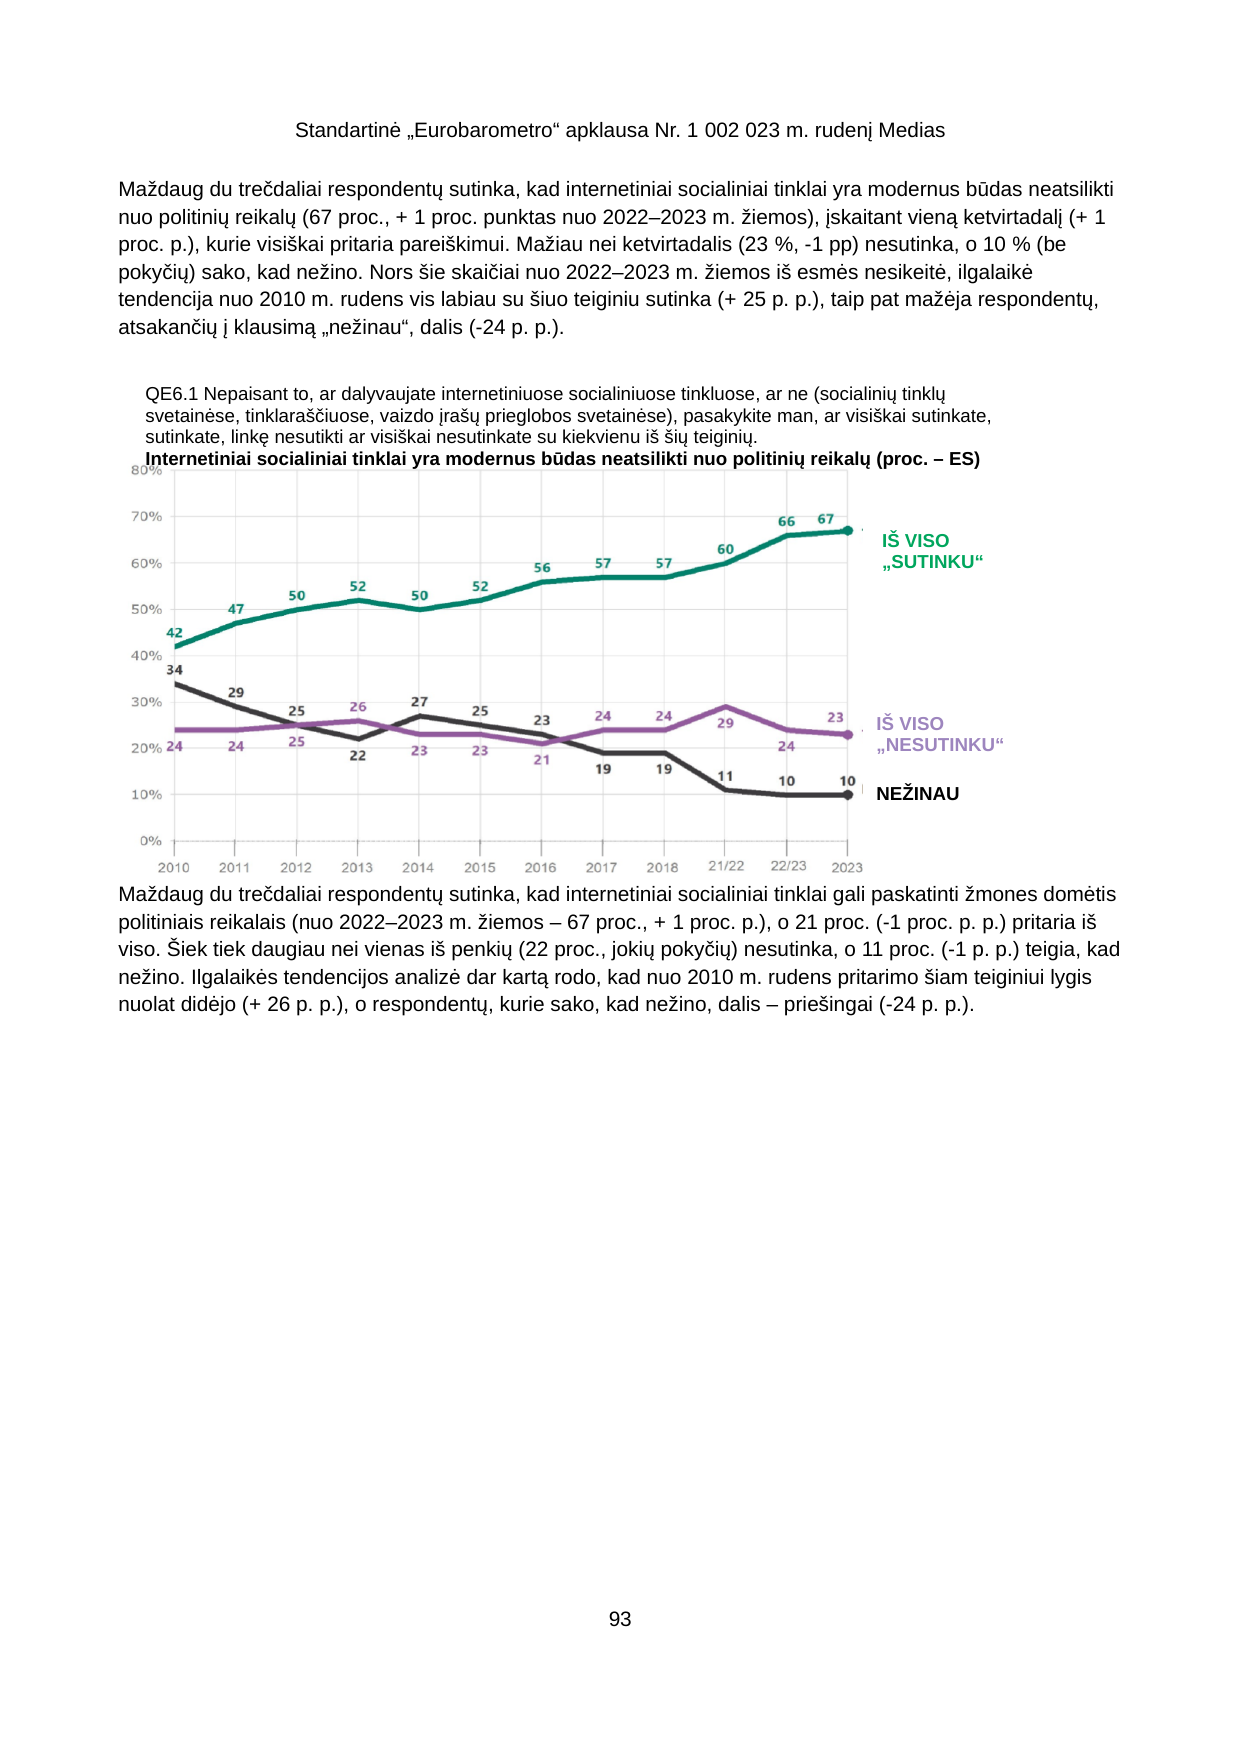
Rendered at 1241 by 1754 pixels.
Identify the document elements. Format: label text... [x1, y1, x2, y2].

text Maždaug du trečdaliai respondentų sutinka, kad internetiniai socialiniai tinklai gali paskatinti žmones domėtis politiniais reikalais (nuo 2022–2023 m. žiemos – 67 proc., + 1 proc. p.), o 21 proc. (-1 proc. p. p.) pritaria iš viso. Šiek tiek daugiau nei vienas iš penkių (22 proc., jokių pokyčių) nesutinka, o 11 proc. (-1 p. p.) teigia, kad nežino. Ilgalaikės tendencijos analizė dar kartą rodo, kad nuo 2010 m. rudens pritarimo šiam teiginiui lygis nuolat didėjo (+ 26 p. p.), o respondentų, kurie sako, kad nežino, dalis – priešingai (-24 p. p.). [118, 357, 1122, 1016]
text Maždaug du trečdaliai respondentų sutinka, kad internetiniai socialiniai tinklai yra modernus būdas neatsilikti nuo politinių reikalų (67 proc., + 1 proc. punktas nuo 2022–2023 m. žiemos), įskaitant vieną ketvirtadalį (+ 1 proc. p.), kurie visiškai pritaria pareiškimui. Mažiau nei ketvirtadalis (23 %, -1 pp) nesutinka, o 10 % (be pokyčių) sako, kad nežino. Nors šie skaičiai nuo 2022–2023 m. žiemos iš esmės nesikeitė, ilgalaikė tendencija nuo 2010 m. rudens vis labiau su šiuo teiginiu sutinka (+ 25 p. p.), taip pat mažėja respondentų, atsakančių į klausimą „nežinau“, dalis (-24 p. p.). [118, 177, 1122, 338]
picture [118, 449, 863, 879]
